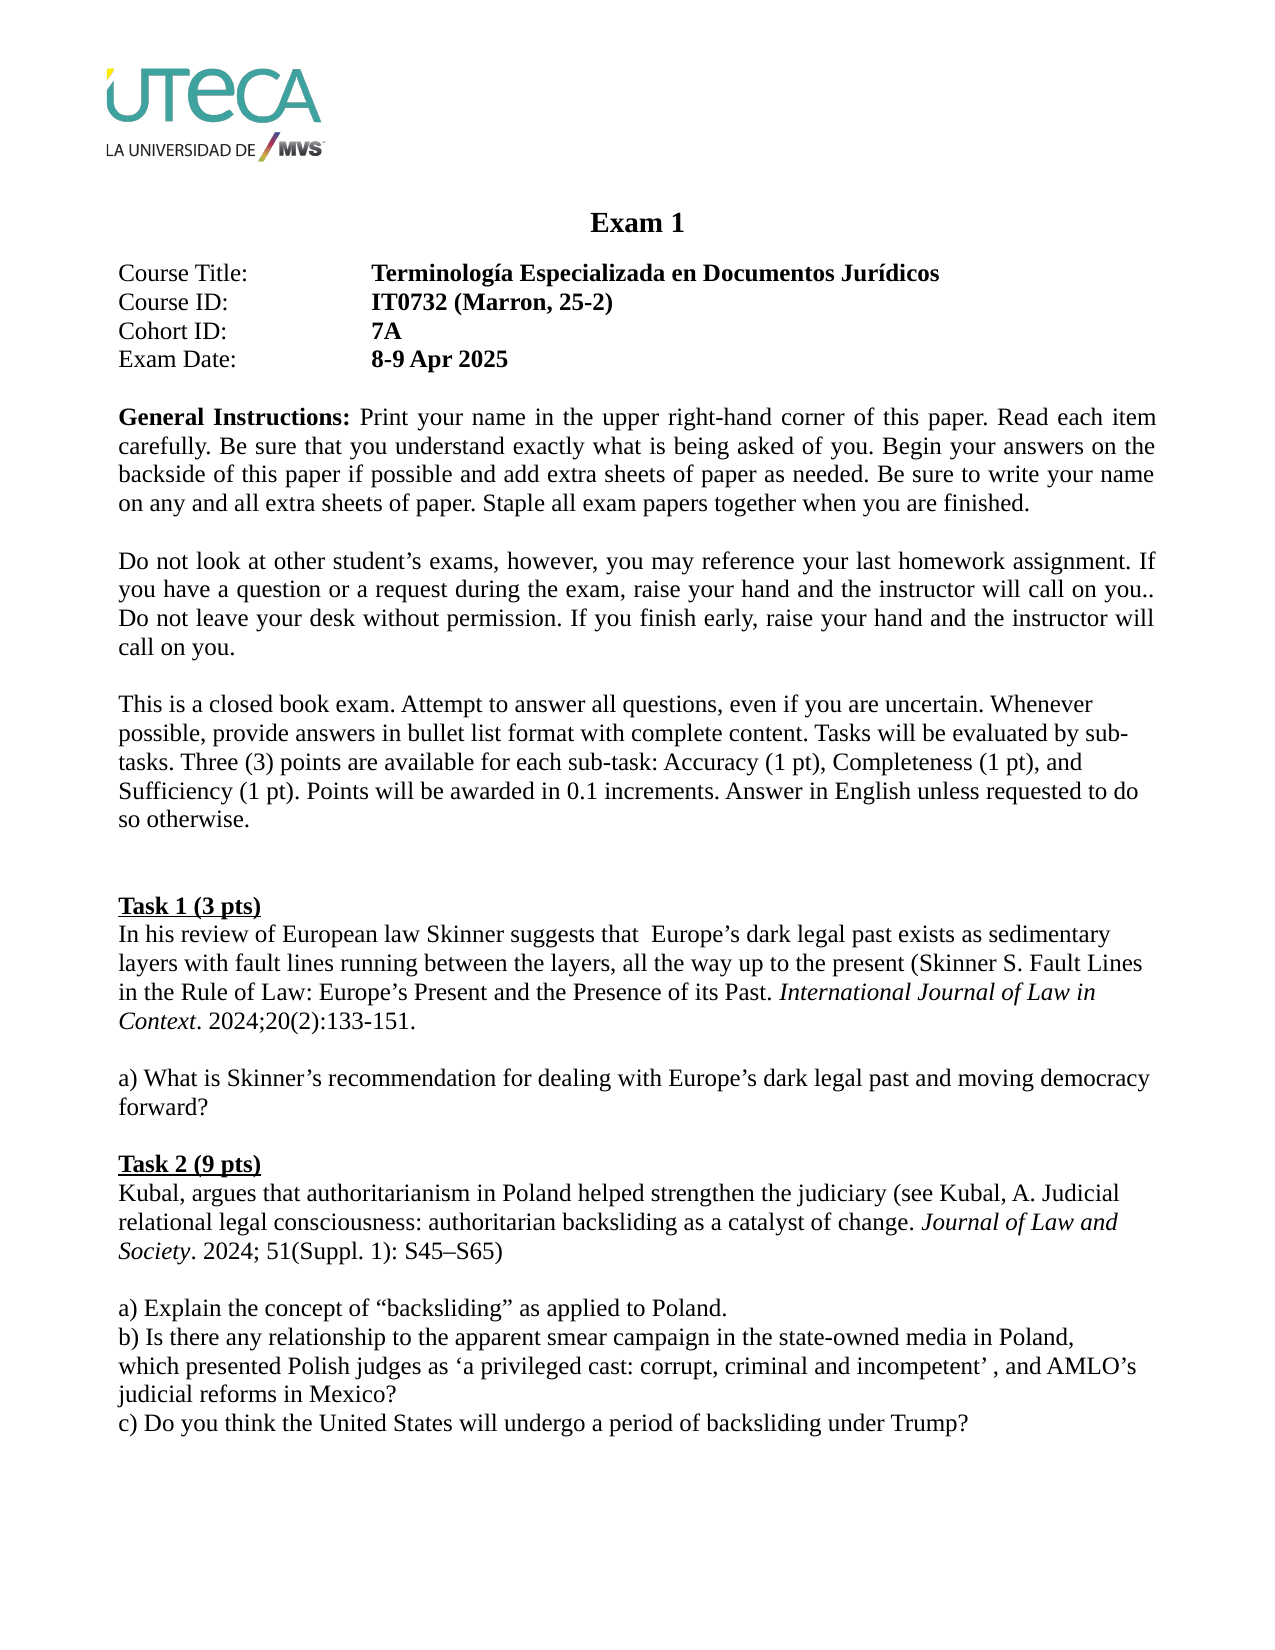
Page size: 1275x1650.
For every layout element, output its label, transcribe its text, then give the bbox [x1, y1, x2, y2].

text General Instructions: Print your name in the upper right-hand corner of this paper. Read each item carefully. Be sure that you understand exactly what is being asked of you. Begin your answers on the backside of this paper if possible and add extra sheets of paper as needed. Be sure to write your name on any and all extra sheets of paper. Staple all exam papers together when you are finished. [118, 402, 1157, 517]
text which presented Polish judges as ‘a privileged cast: corrupt, criminal and incompetent’ , and AMLO’s judicial reforms in Mexico? [118, 1351, 1157, 1408]
text a) Explain the concept of “backsliding” as applied to Poland. [118, 1293, 1157, 1322]
table_cell Cohort ID: [118, 316, 371, 344]
text Exam 1 [118, 205, 1157, 239]
text In his review of European law Skinner suggests that Europe’s dark legal past exists as sedimentary layers with fault lines running between the layers, all the way up to the present (Skinner S. Fault Lines in the Rule of Law: Europe’s Present and the Presence of its Past. International Journal of Law in Context. 2024;20(2):133-151. [118, 919, 1157, 1034]
table_cell Course ID: [118, 287, 371, 316]
text a) What is Skinner’s recommendation for dealing with Europe’s dark legal past and moving democracy forward? [118, 1063, 1157, 1121]
table_header Terminología Especializada en Documentos Jurídicos [371, 258, 1157, 287]
table_cell 8-9 Apr 2025 [371, 345, 1157, 373]
table_cell IT0732 (Marron, 25-2) [371, 287, 1157, 316]
text Kubal, argues that authoritarianism in Poland helped strengthen the judiciary (see Kubal, A. Judicial relational legal consciousness: authoritarian backsliding as a catalyst of change. Journal of Law and Society. 2024; 51(Suppl. 1): S45–S65) [118, 1178, 1157, 1264]
text Task 2 (9 pts) [118, 1149, 1157, 1178]
table_cell Exam Date: [118, 345, 371, 373]
table_header Course Title: [118, 258, 371, 287]
text This is a closed book exam. Attempt to answer all questions, even if you are uncertain. Whenever possible, provide answers in bullet list format with complete content. Tasks will be evaluated by sub-tasks. Three (3) points are available for each sub-task: Accuracy (1 pt), Completeness (1 pt), and Sufficiency (1 pt). Points will be awarded in 0.1 increments. Answer in English unless requested to do so otherwise. [118, 689, 1157, 833]
table_cell 7A [371, 316, 1157, 344]
text Task 1 (3 pts) [118, 891, 1157, 919]
text c) Do you think the United States will undergo a period of backsliding under Trump? [118, 1408, 1157, 1437]
text Do not look at other student’s exams, however, you may reference your last homework assignment. If you have a question or a request during the exam, raise your hand and the instructor will call on you.. Do not leave your desk without permission. If you finish early, raise your hand and the instructor will call on you. [118, 546, 1157, 661]
picture [104, 64, 328, 166]
text b) Is there any relationship to the apparent smear campaign in the state-owned media in Poland, [118, 1322, 1157, 1351]
